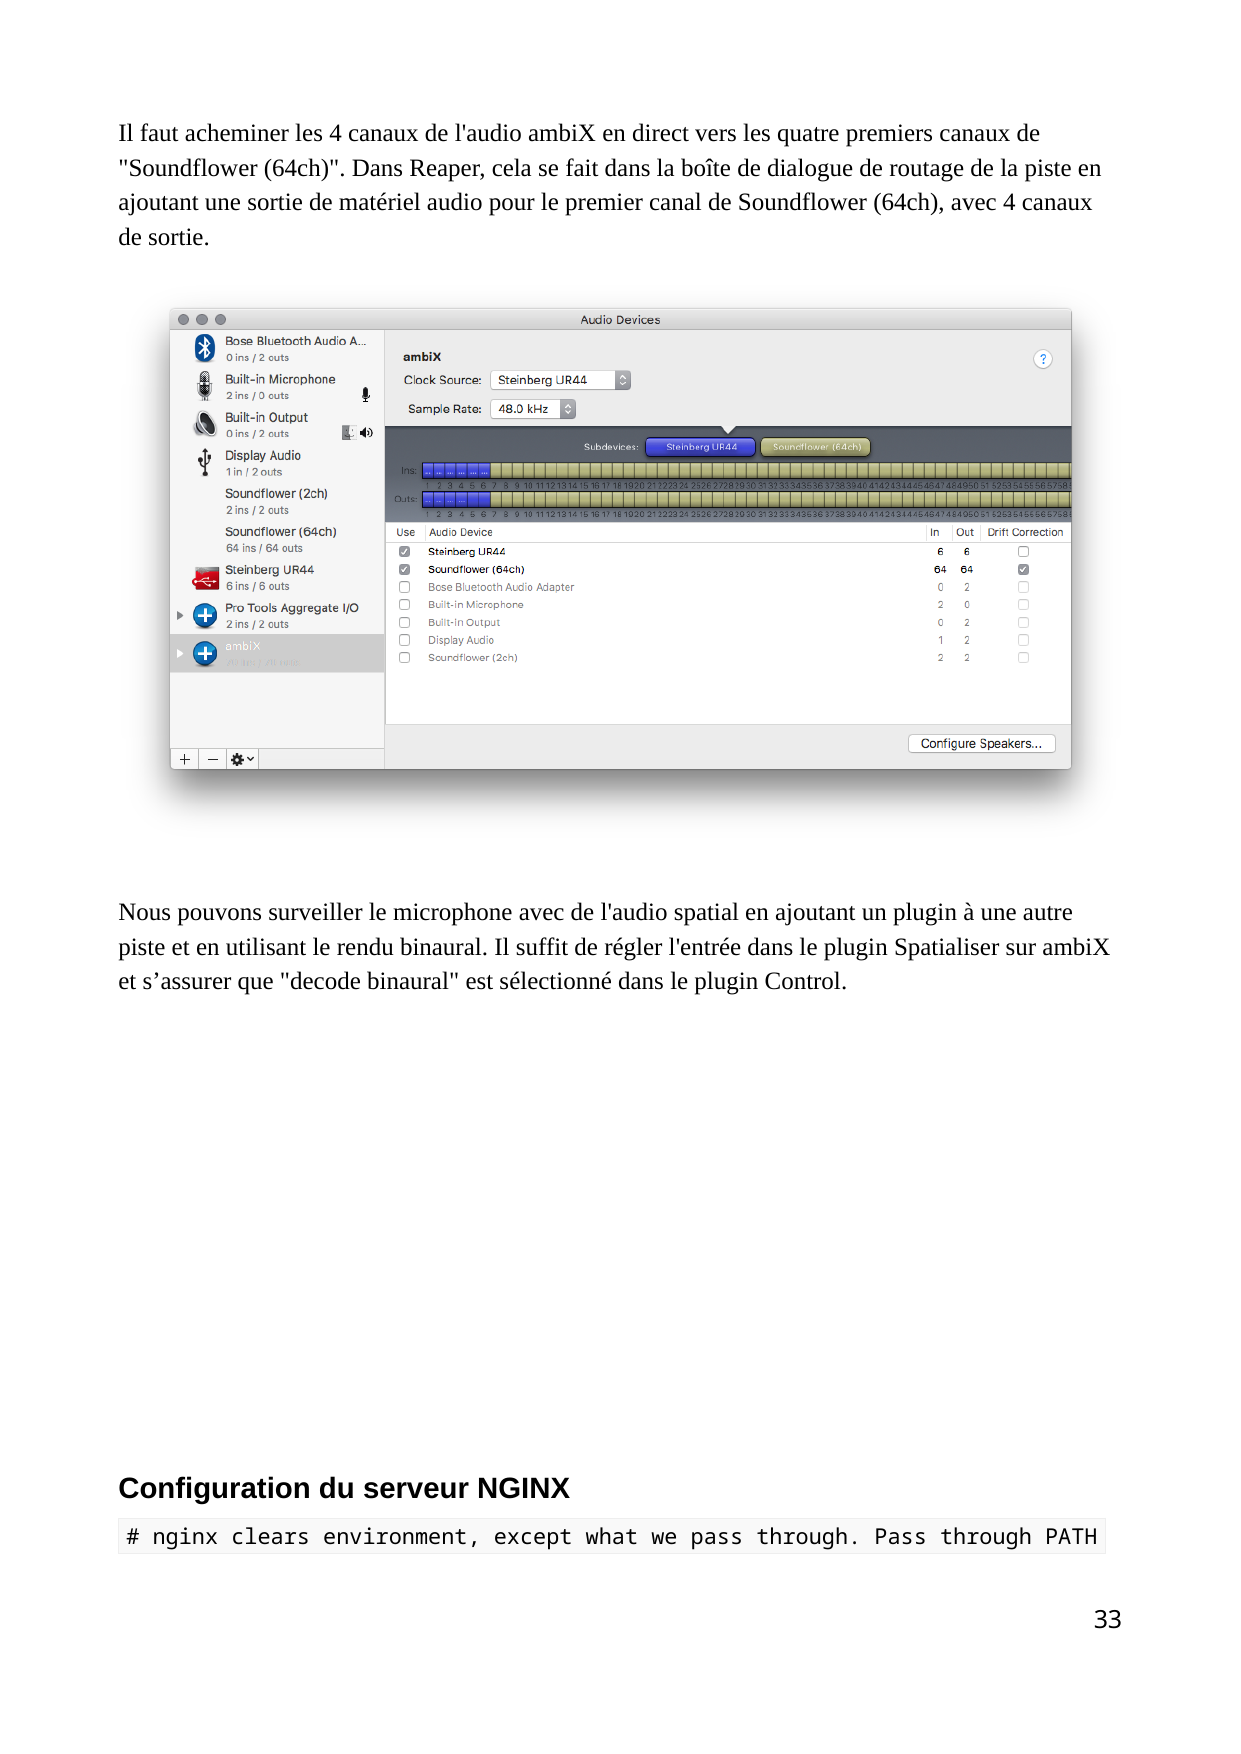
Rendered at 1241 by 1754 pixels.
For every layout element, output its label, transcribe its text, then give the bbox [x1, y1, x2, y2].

text # nginx clears environment, except what we pass through. Pass through PATH [119, 1519, 1105, 1553]
subtitle Configuration du serveur NGINX [118, 1471, 1122, 1505]
picture [118, 280, 1123, 843]
text Il faut acheminer les 4 canaux de l'audio ambiX en direct vers les quatre premiers canaux de "Soundflower (64ch)". Dans Reaper, cela se fait dans la boîte de dialogue de routage de la piste en ajoutant une sortie de matériel audio pour le premier canal de Soundflower (64ch), avec 4 canaux de sortie. [118, 118, 1122, 250]
text Nous pouvons surveiller le microphone avec de l'audio spatial en ajoutant un plugin à une autre piste et en utilisant le rendu binaural. Il suffit de régler l'entrée dans le plugin Spatialiser sur ambiX et s’assurer que "decode binaural" est sélectionné dans le plugin Control. [118, 897, 1122, 995]
